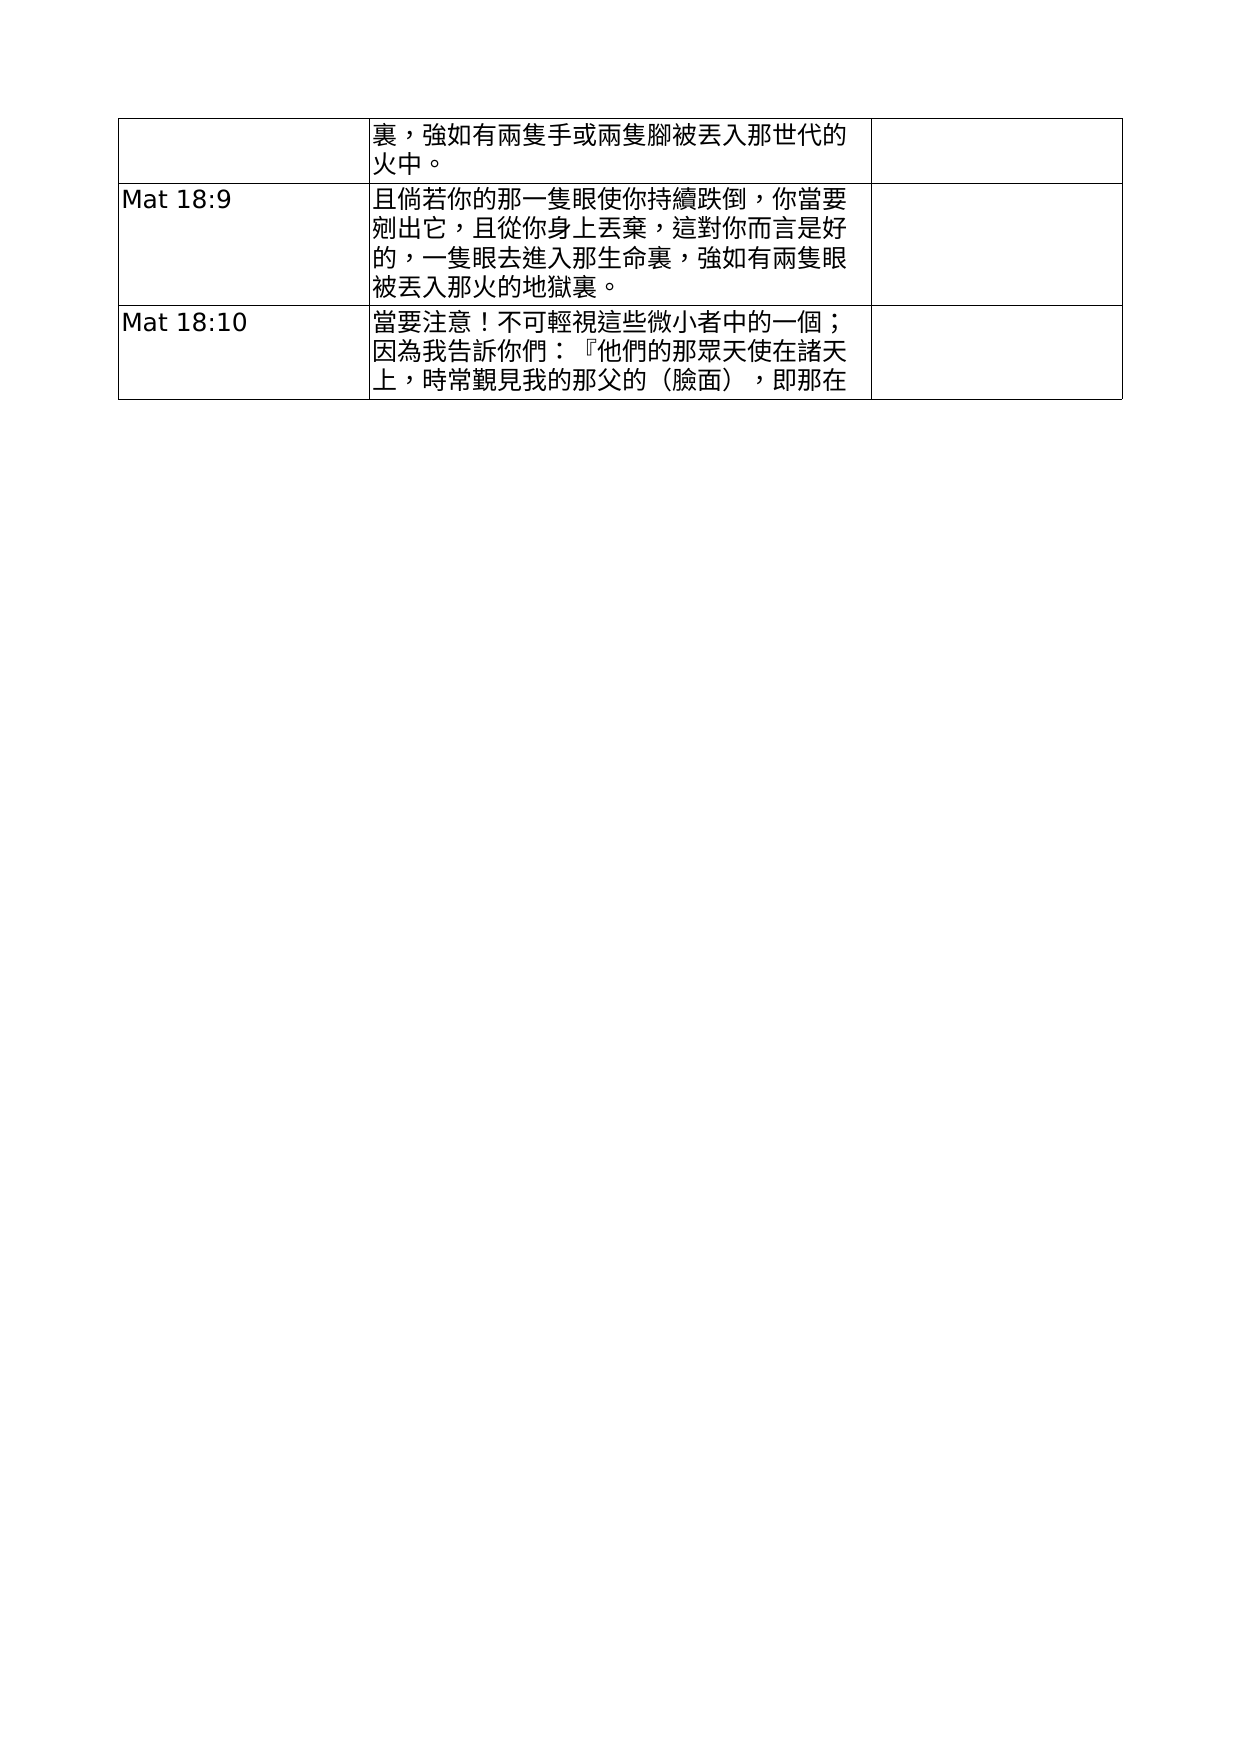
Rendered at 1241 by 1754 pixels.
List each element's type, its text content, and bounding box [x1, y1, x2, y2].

table_cell [872, 184, 1122, 305]
table_cell [119, 119, 369, 182]
table_cell Mat 18:9 [119, 184, 369, 305]
table_cell [872, 119, 1122, 182]
table_cell Mat 18:10 [119, 306, 369, 398]
table_cell 當要注意！不可輕視這些微小者中的一個；因為我告訴你們：『他們的那眾天使在諸天上，時常覲見我的那父的（臉面），即那在 [370, 306, 871, 398]
table_cell [872, 306, 1122, 398]
table_cell 且倘若你的那一隻眼使你持續跌倒，你當要剜出它，且從你身上丟棄，這對你而言是好的，一隻眼去進入那生命裏，強如有兩隻眼被丟入那火的地獄裏。 [370, 184, 871, 305]
table_cell 裏，強如有兩隻手或兩隻腳被丟入那世代的火中。 [370, 119, 871, 182]
